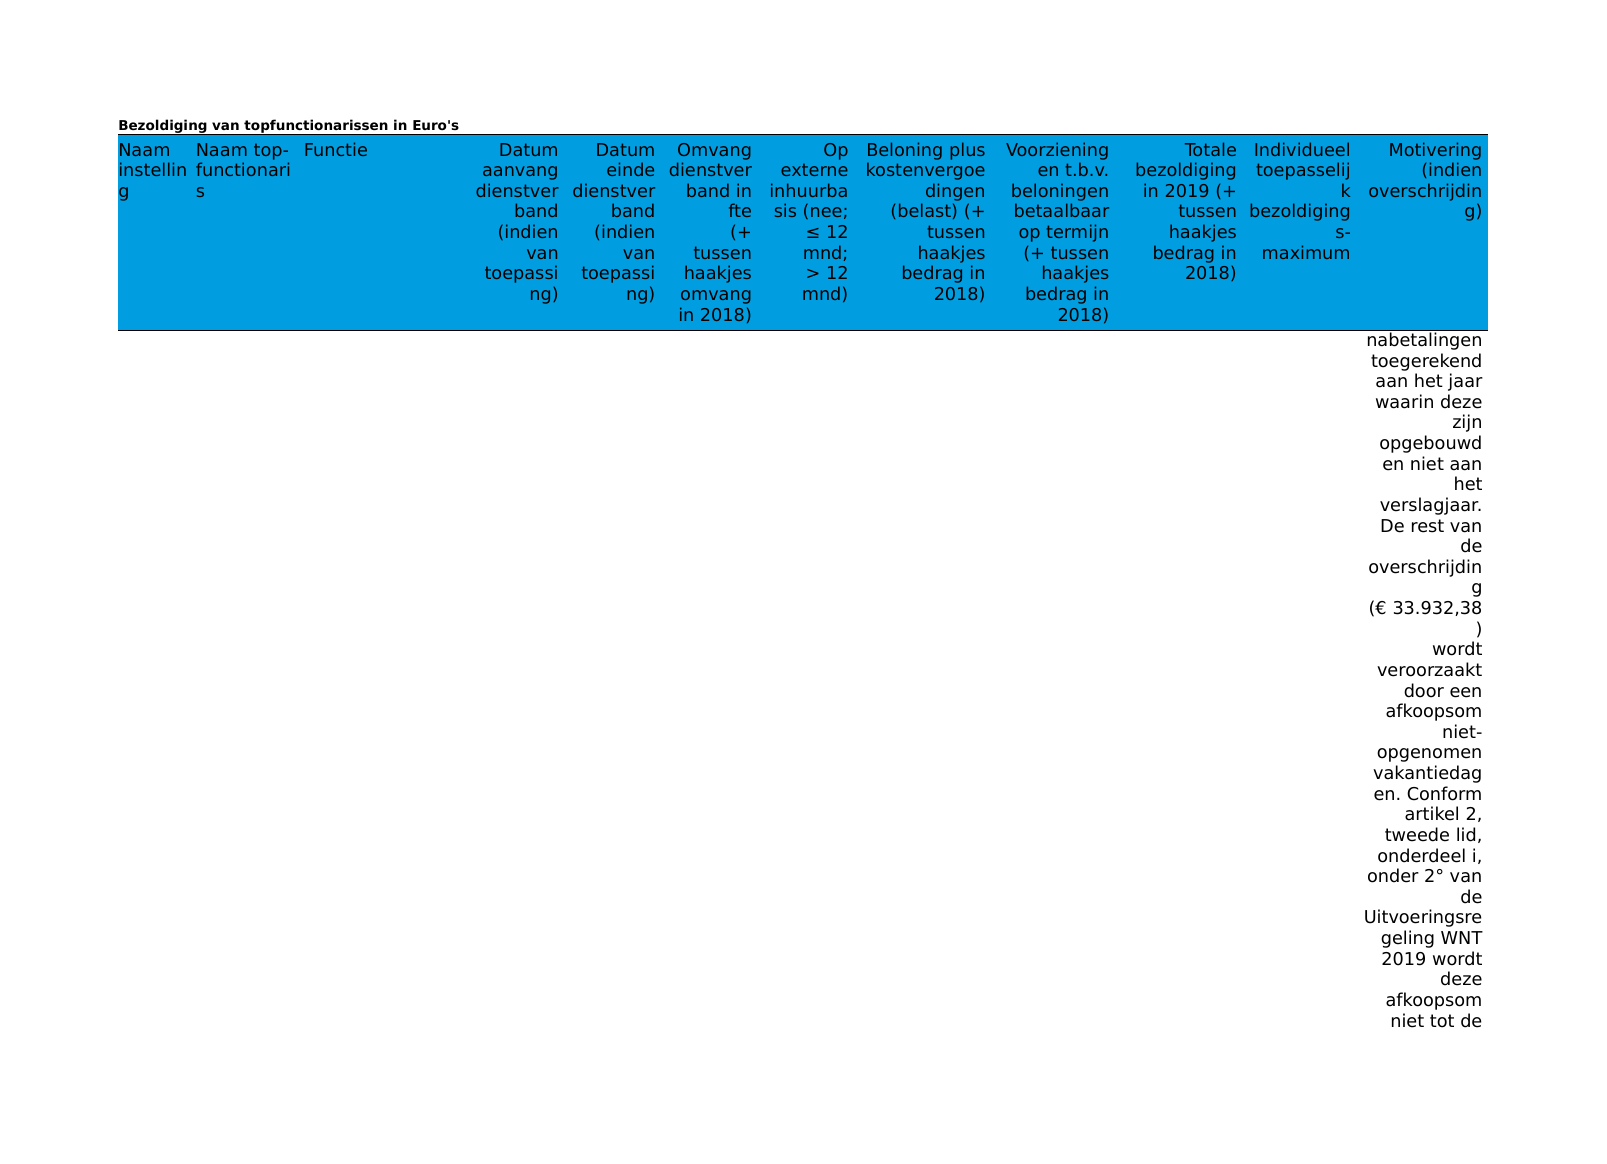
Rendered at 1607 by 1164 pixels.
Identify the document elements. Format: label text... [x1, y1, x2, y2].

table_cell [991, 639, 1115, 1031]
table_cell Omvang dienstverband in fte (+ tussen haakjes omvang in 2018) [661, 135, 758, 330]
table_cell [661, 639, 758, 1031]
table_cell [1243, 639, 1357, 1031]
table_cell Naam instelling [118, 135, 189, 330]
table_cell [190, 639, 298, 1031]
table_cell [190, 331, 298, 639]
table_cell [661, 331, 758, 639]
table_cell [468, 331, 564, 639]
table_cell [1115, 331, 1243, 639]
table_cell Individueel toepasselijk bezoldigings-maximum [1243, 135, 1357, 330]
table_cell Datum aanvang dienstverband (indien van toepassing) [468, 135, 564, 330]
table_cell [118, 331, 189, 639]
table_cell Datum einde dienstverband (indien van toepassing) [564, 135, 661, 330]
table_cell [758, 639, 854, 1031]
table_cell wordt veroorzaakt door een afkoopsom niet-opgenomen vakantiedagen. Conform artikel 2, tweede lid, onderdeel i, onder 2° van de Uitvoeringsregeling WNT 2019 wordt deze afkoopsom niet tot de [1357, 639, 1488, 1031]
table_cell Totale bezoldiging in 2019 (+ tussen haakjes bedrag in 2018) [1115, 135, 1243, 330]
table_cell [854, 331, 991, 639]
table_cell [991, 331, 1115, 639]
table_cell [298, 639, 468, 1031]
table_cell [854, 639, 991, 1031]
table_cell Naam top-functionaris [190, 135, 298, 330]
table_cell [758, 331, 854, 639]
table_cell Functie [298, 135, 468, 330]
table_cell Op externe inhuurbasis (nee; ≤ 12 mnd; > 12 mnd) [758, 135, 854, 330]
table_cell Voorzieningen t.b.v. beloningen betaalbaar op termijn (+ tussen haakjes bedrag in 2018) [991, 135, 1115, 330]
table_cell [564, 331, 661, 639]
table_cell Beloning plus kostenvergoedingen (belast) (+ tussen haakjes bedrag in 2018) [854, 135, 991, 330]
table_cell [1115, 639, 1243, 1031]
table_cell [564, 639, 661, 1031]
table_cell [1243, 331, 1357, 639]
table_header Bezoldiging van topfunctionarissen in Euro's [118, 118, 1488, 134]
table_cell Motivering (indien overschrijding) [1357, 135, 1488, 330]
table_cell nabetalingen toegerekend aan het jaar waarin deze zijn opgebouwd en niet aan het verslagjaar. De rest van de overschrijding (€ 33.932,38) [1357, 331, 1488, 639]
table_cell [468, 639, 564, 1031]
table_cell [298, 331, 468, 639]
table_cell [118, 639, 189, 1031]
